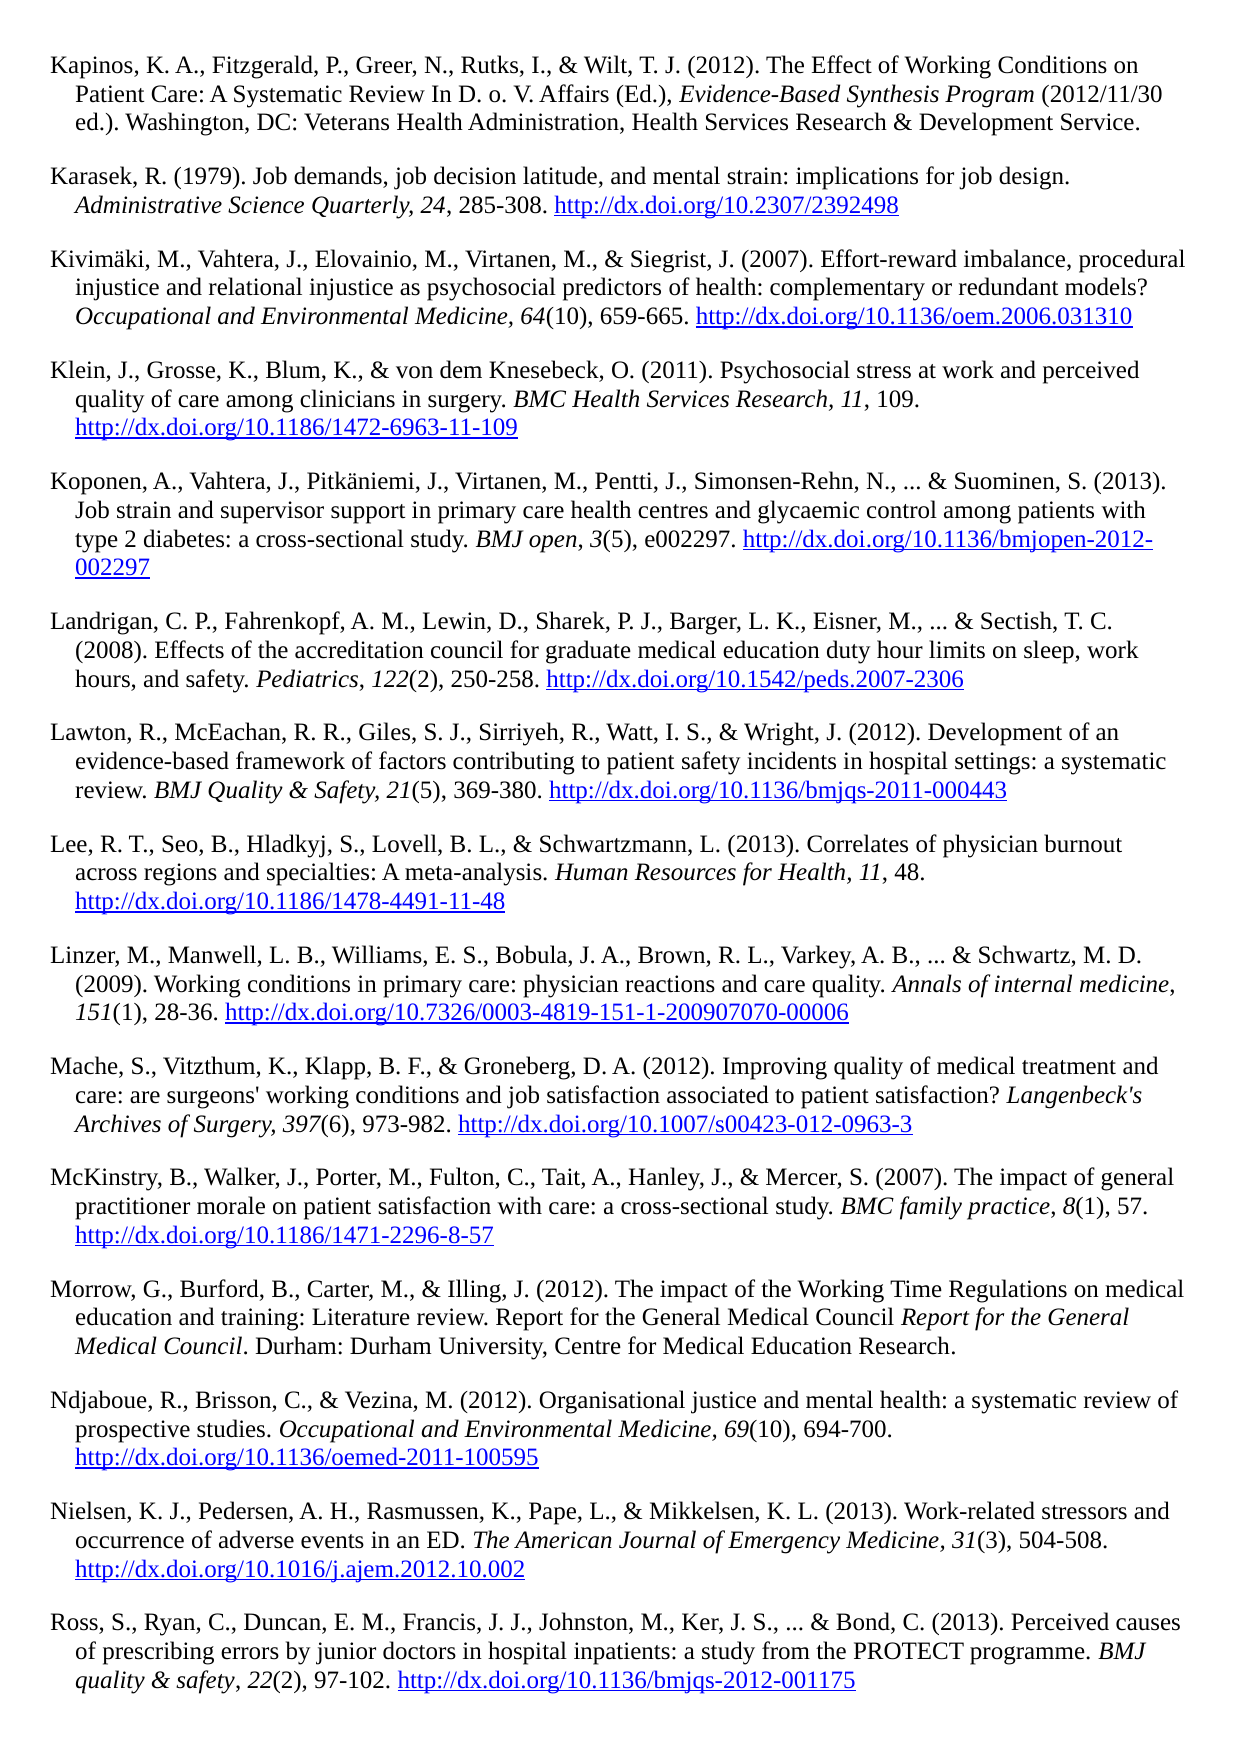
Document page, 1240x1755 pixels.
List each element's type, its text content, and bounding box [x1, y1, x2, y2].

list Landrigan, C. P., Fahrenkopf, A. M., Lewin, D., Sharek, P. J., Barger, L. K., Eisner, M., ... & Sectish, T. C. (2008). Effects of the accreditation council for graduate medical education duty hour limits on sleep, work hours, and safety. Pediatrics, 122(2), 250-258. http://dx.doi.org/10.1542/peds.2007-2306 [50, 606, 1189, 692]
list Nielsen, K. J., Pedersen, A. H., Rasmussen, K., Pape, L., & Mikkelsen, K. L. (2013). Work-related stressors and occurrence of adverse events in an ED. The American Journal of Emergency Medicine, 31(3), 504-508. http://dx.doi.org/10.1016/j.ajem.2012.10.002 [50, 1496, 1189, 1582]
list Ndjaboue, R., Brisson, C., & Vezina, M. (2012). Organisational justice and mental health: a systematic review of prospective studies. Occupational and Environmental Medicine, 69(10), 694-700. http://dx.doi.org/10.1136/oemed-2011-100595 [50, 1385, 1189, 1471]
list Karasek, R. (1979). Job demands, job decision latitude, and mental strain: implications for job design. Administrative Science Quarterly, 24, 285-308. http://dx.doi.org/10.2307/2392498 [50, 161, 1189, 219]
list Klein, J., Grosse, K., Blum, K., & von dem Knesebeck, O. (2011). Psychosocial stress at work and perceived quality of care among clinicians in surgery. BMC Health Services Research, 11, 109. http://dx.doi.org/10.1186/1472-6963-11-109 [50, 355, 1189, 441]
list Lawton, R., McEachan, R. R., Giles, S. J., Sirriyeh, R., Watt, I. S., & Wright, J. (2012). Development of an evidence-based framework of factors contributing to patient safety incidents in hospital settings: a systematic review. BMJ Quality & Safety, 21(5), 369-380. http://dx.doi.org/10.1136/bmjqs-2011-000443 [50, 717, 1189, 804]
list Koponen, A., Vahtera, J., Pitkäniemi, J., Virtanen, M., Pentti, J., Simonsen-Rehn, N., ... & Suominen, S. (2013). Job strain and supervisor support in primary care health centres and glycaemic control among patients with type 2 diabetes: a cross-sectional study. BMJ open, 3(5), e002297. http://dx.doi.org/10.1136/bmjopen-2012-002297 [50, 466, 1189, 581]
list Linzer, M., Manwell, L. B., Williams, E. S., Bobula, J. A., Brown, R. L., Varkey, A. B., ... & Schwartz, M. D. (2009). Working conditions in primary care: physician reactions and care quality. Annals of internal medicine, 151(1), 28-36. http://dx.doi.org/10.7326/0003-4819-151-1-200907070-00006 [50, 940, 1189, 1026]
list McKinstry, B., Walker, J., Porter, M., Fulton, C., Tait, A., Hanley, J., & Mercer, S. (2007). The impact of general practitioner morale on patient satisfaction with care: a cross-sectional study. BMC family practice, 8(1), 57. http://dx.doi.org/10.1186/1471-2296-8-57 [50, 1162, 1189, 1249]
list Morrow, G., Burford, B., Carter, M., & Illing, J. (2012). The impact of the Working Time Regulations on medical education and training: Literature review. Report for the General Medical Council Report for the General Medical Council. Durham: Durham University, Centre for Medical Education Research. [50, 1274, 1189, 1360]
list Kapinos, K. A., Fitzgerald, P., Greer, N., Rutks, I., & Wilt, T. J. (2012). The Effect of Working Conditions on Patient Care: A Systematic Review In D. o. V. Affairs (Ed.), Evidence-Based Synthesis Program (2012/11/30 ed.). Washington, DC: Veterans Health Administration, Health Services Research & Development Service. [50, 50, 1189, 136]
list Mache, S., Vitzthum, K., Klapp, B. F., & Groneberg, D. A. (2012). Improving quality of medical treatment and care: are surgeons' working conditions and job satisfaction associated to patient satisfaction? Langenbeck's Archives of Surgery, 397(6), 973-982. http://dx.doi.org/10.1007/s00423-012-0963-3 [50, 1051, 1189, 1137]
list Ross, S., Ryan, C., Duncan, E. M., Francis, J. J., Johnston, M., Ker, J. S., ... & Bond, C. (2013). Perceived causes of prescribing errors by junior doctors in hospital inpatients: a study from the PROTECT programme. BMJ quality & safety, 22(2), 97-102. http://dx.doi.org/10.1136/bmjqs-2012-001175 [50, 1607, 1189, 1694]
list Kivimäki, M., Vahtera, J., Elovainio, M., Virtanen, M., & Siegrist, J. (2007). Effort-reward imbalance, procedural injustice and relational injustice as psychosocial predictors of health: complementary or redundant models? Occupational and Environmental Medicine, 64(10), 659-665. http://dx.doi.org/10.1136/oem.2006.031310 [50, 244, 1189, 330]
list Lee, R. T., Seo, B., Hladkyj, S., Lovell, B. L., & Schwartzmann, L. (2013). Correlates of physician burnout across regions and specialties: A meta-analysis. Human Resources for Health, 11, 48. http://dx.doi.org/10.1186/1478-4491-11-48 [50, 829, 1189, 915]
